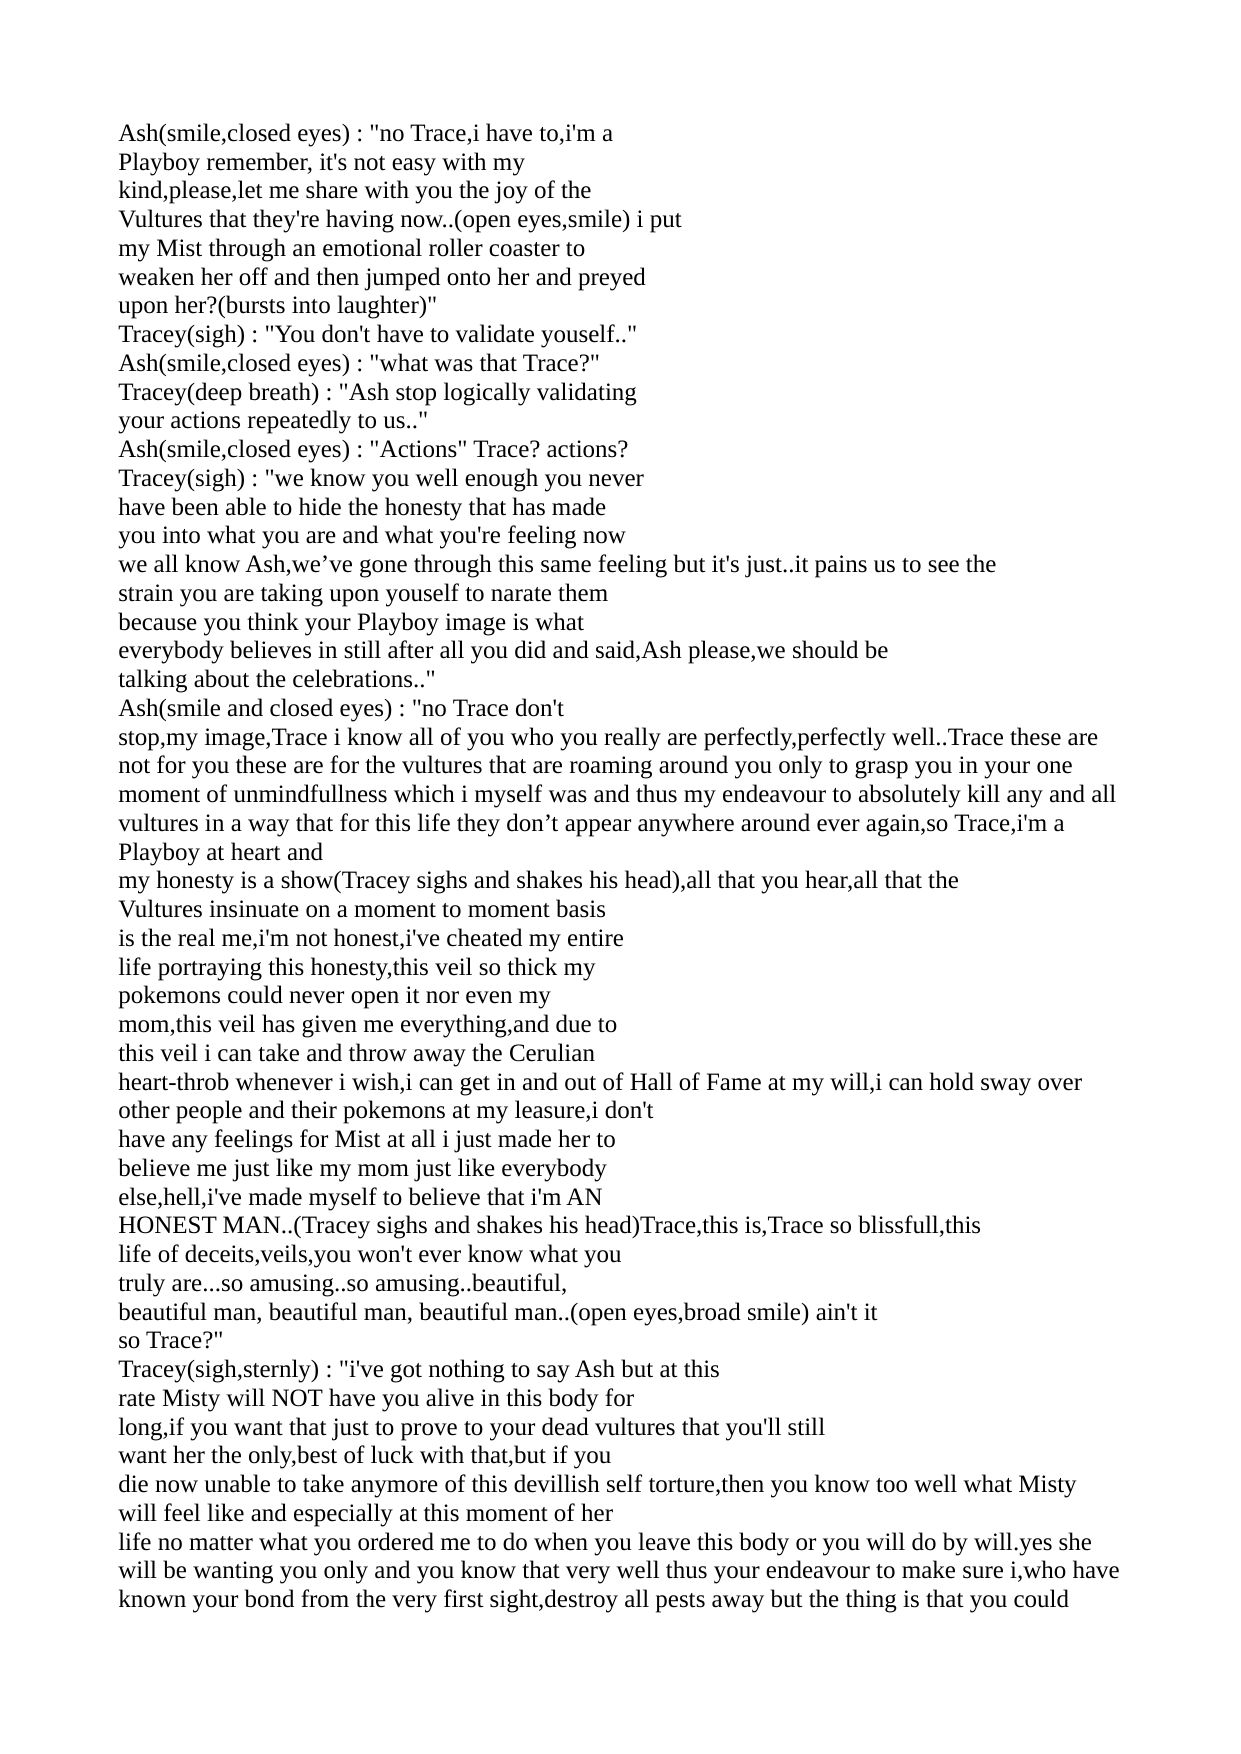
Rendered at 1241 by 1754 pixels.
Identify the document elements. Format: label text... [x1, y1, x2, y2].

text you into what you are and what you're feeling now [118, 521, 1122, 549]
text believe me just like my mom just like everybody [118, 1153, 1122, 1182]
text because you think your Playboy image is what [118, 607, 1122, 636]
text everybody believes in still after all you did and said,Ash please,we should be [118, 636, 1122, 664]
text stop,my image,Trace i know all of you who you really are perfectly,perfectly well..Trace these are not for you these are for the vultures that are roaming around you only to grasp you in your one moment of unmindfullness which i myself was and thus my endeavour to absolutely kill any and all vultures in a way that for this life they don’t appear anywhere around ever again,so Trace,i'm a Playboy at heart and [118, 722, 1122, 866]
text your actions repeatedly to us.." [118, 406, 1122, 434]
text strain you are taking upon youself to narate them [118, 578, 1122, 607]
text so Trace?" [118, 1326, 1122, 1354]
text Ash(smile,closed eyes) : "no Trace,i have to,i'm a [118, 118, 1122, 147]
text want her the only,best of luck with that,but if you [118, 1441, 1122, 1469]
text Ash(smile and closed eyes) : "no Trace don't [118, 693, 1122, 722]
text will feel like and especially at this moment of her [118, 1498, 1122, 1527]
text have been able to hide the honesty that has made [118, 492, 1122, 521]
text life no matter what you ordered me to do when you leave this body or you will do by will.yes she will be wanting you only and you know that very well thus your endeavour to make sure i,who have known your bond from the very first sight,destroy all pests away but the thing is that you could [118, 1527, 1122, 1613]
text beautiful man, beautiful man, beautiful man..(open eyes,broad smile) ain't it [118, 1297, 1122, 1326]
text Tracey(sigh,sternly) : "i've got nothing to say Ash but at this [118, 1354, 1122, 1383]
text upon her?(bursts into laughter)" [118, 291, 1122, 319]
text Vultures that they're having now..(open eyes,smile) i put [118, 204, 1122, 233]
text heart-throb whenever i wish,i can get in and out of Hall of Fame at my will,i can hold sway over other people and their pokemons at my leasure,i don't [118, 1067, 1122, 1124]
text Playboy remember, it's not easy with my [118, 147, 1122, 176]
text Tracey(sigh) : "You don't have to validate youself.." [118, 319, 1122, 348]
text my Mist through an emotional roller coaster to [118, 233, 1122, 262]
text Tracey(sigh) : "we know you well enough you never [118, 463, 1122, 492]
text this veil i can take and throw away the Cerulian [118, 1038, 1122, 1067]
text talking about the celebrations.." [118, 664, 1122, 693]
text Ash(smile,closed eyes) : "Actions" Trace? actions? [118, 434, 1122, 463]
text weaken her off and then jumped onto her and preyed [118, 262, 1122, 291]
text Tracey(deep breath) : "Ash stop logically validating [118, 377, 1122, 406]
text mom,this veil has given me everything,and due to [118, 1009, 1122, 1038]
text is the real me,i'm not honest,i've cheated my entire [118, 923, 1122, 952]
text have any feelings for Mist at all i just made her to [118, 1124, 1122, 1153]
text kind,please,let me share with you the joy of the [118, 176, 1122, 204]
text Vultures insinuate on a moment to moment basis [118, 894, 1122, 923]
text Ash(smile,closed eyes) : "what was that Trace?" [118, 348, 1122, 377]
text else,hell,i've made myself to believe that i'm AN [118, 1182, 1122, 1211]
text my honesty is a show(Tracey sighs and shakes his head),all that you hear,all that the [118, 866, 1122, 894]
text pokemons could never open it nor even my [118, 981, 1122, 1009]
text we all know Ash,we’ve gone through this same feeling but it's just..it pains us to see the [118, 549, 1122, 578]
text long,if you want that just to prove to your dead vultures that you'll still [118, 1412, 1122, 1441]
text life portraying this honesty,this veil so thick my [118, 952, 1122, 981]
text truly are...so amusing..so amusing..beautiful, [118, 1268, 1122, 1297]
text life of deceits,veils,you won't ever know what you [118, 1239, 1122, 1268]
text rate Misty will NOT have you alive in this body for [118, 1383, 1122, 1412]
text die now unable to take anymore of this devillish self torture,then you know too well what Misty [118, 1469, 1122, 1498]
text HONEST MAN..(Tracey sighs and shakes his head)Trace,this is,Trace so blissfull,this [118, 1211, 1122, 1239]
